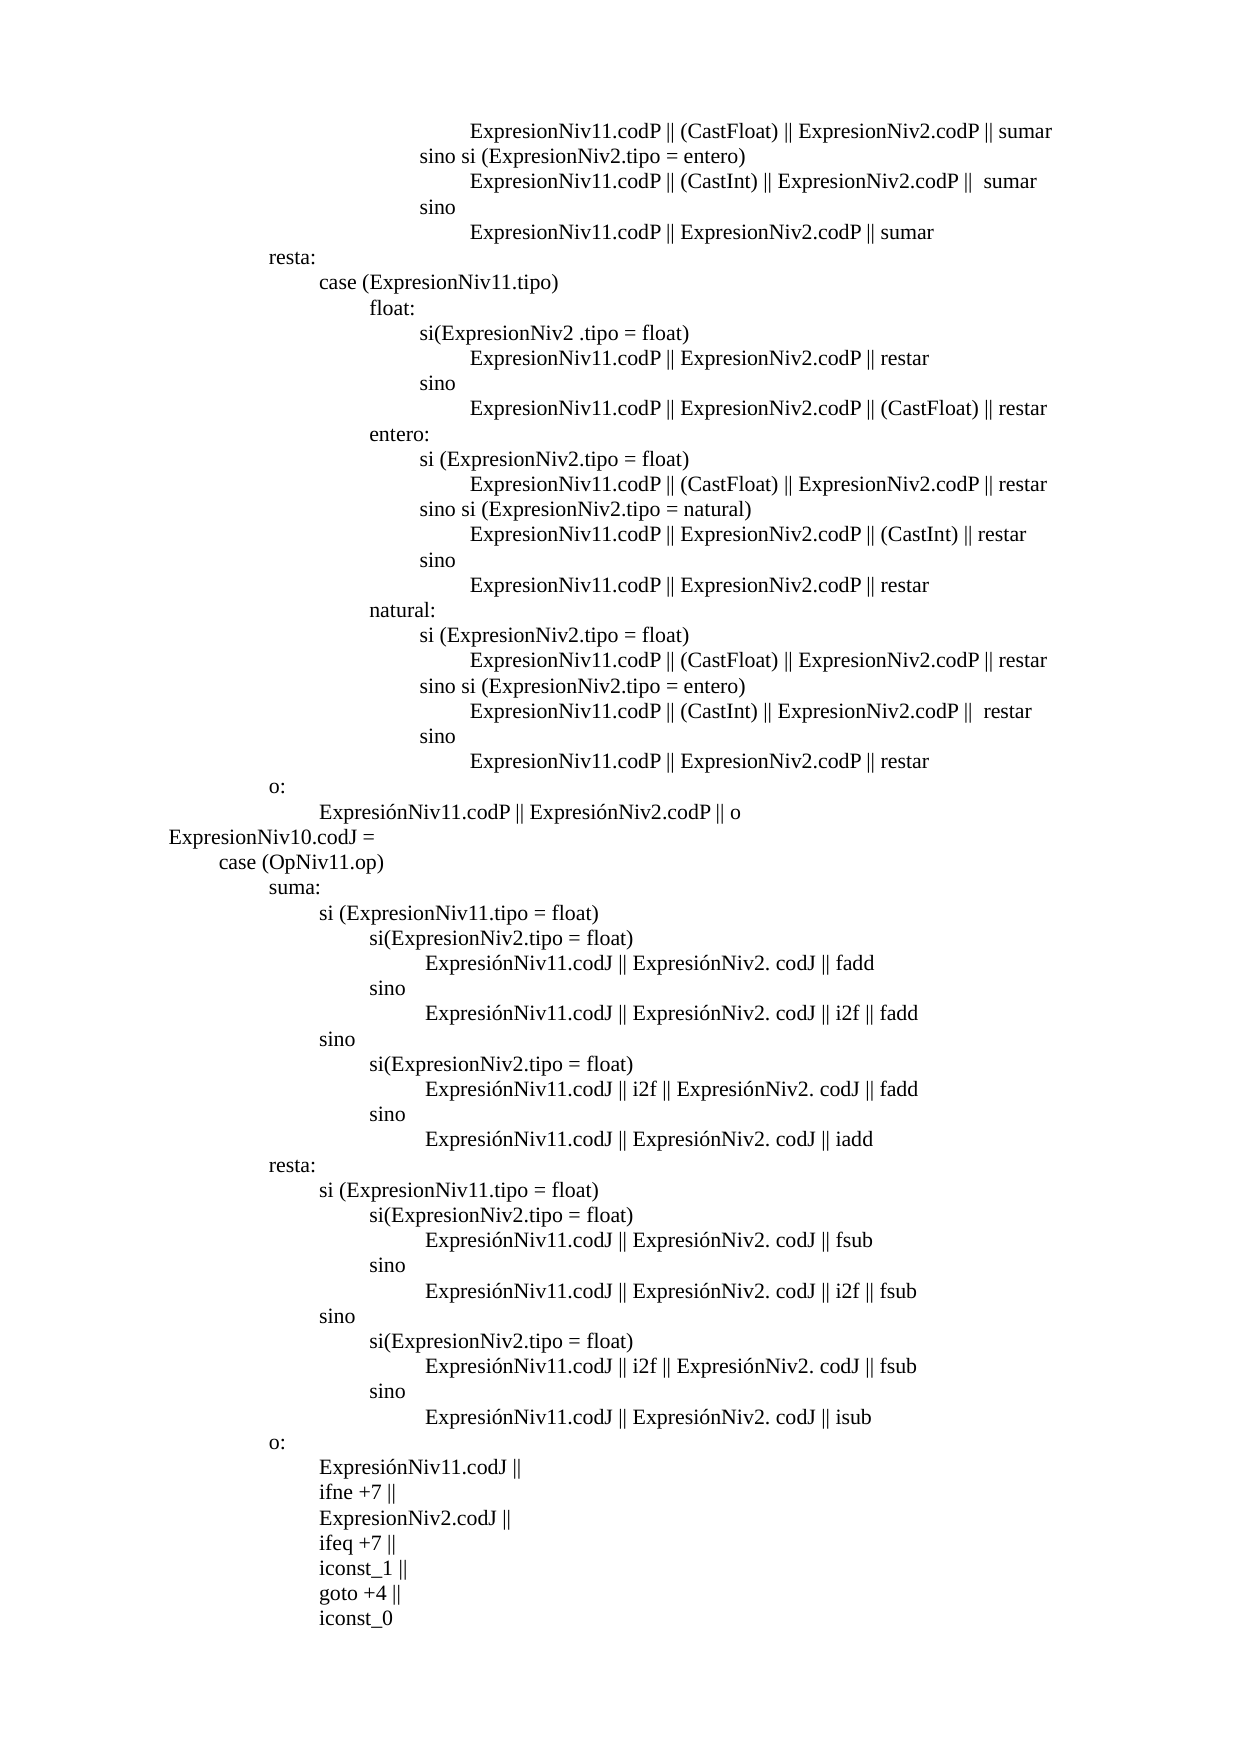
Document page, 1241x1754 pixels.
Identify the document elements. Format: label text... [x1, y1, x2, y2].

text sino [118, 194, 1122, 219]
text sino [118, 1101, 1122, 1126]
text ExpresionNiv11.codP || (CastFloat) || ExpresionNiv2.codP || restar [118, 471, 1122, 496]
text ExpresionNiv11.codP || ExpresionNiv2.codP || (CastInt) || restar [118, 521, 1122, 547]
text si (ExpresionNiv11.tipo = float) [118, 1177, 1122, 1202]
text si(ExpresionNiv2.tipo = float) [118, 925, 1122, 950]
text ExpresionNiv11.codP || ExpresionNiv2.codP || (CastFloat) || restar [118, 395, 1122, 421]
text ExpresiónNiv11.codP || ExpresiónNiv2.codP || o [118, 799, 1122, 824]
text ExpresionNiv11.codP || ExpresionNiv2.codP || restar [118, 748, 1122, 773]
text natural: [118, 597, 1122, 622]
text iconst_1 || [118, 1555, 1122, 1580]
text si(ExpresionNiv2 .tipo = float) [118, 320, 1122, 345]
text ExpresiónNiv11.codJ || ExpresiónNiv2. codJ || fsub [118, 1227, 1122, 1252]
text goto +4 || [118, 1580, 1122, 1605]
text ExpresionNiv11.codP || ExpresionNiv2.codP || restar [118, 345, 1122, 370]
text sino si (ExpresionNiv2.tipo = entero) [118, 673, 1122, 698]
text si(ExpresionNiv2.tipo = float) [118, 1051, 1122, 1076]
text ExpresiónNiv11.codJ || ExpresiónNiv2. codJ || isub [118, 1404, 1122, 1429]
text sino [118, 1378, 1122, 1404]
text float: [118, 294, 1122, 320]
text ExpresionNiv2.codJ || [118, 1504, 1122, 1530]
text resta: [118, 1152, 1122, 1177]
text o: [118, 1429, 1122, 1454]
text si (ExpresionNiv11.tipo = float) [118, 899, 1122, 925]
text ExpresionNiv11.codP || (CastFloat) || ExpresionNiv2.codP || sumar [118, 118, 1122, 143]
text sino [118, 370, 1122, 395]
text iconst_0 [118, 1605, 1122, 1631]
text sino [118, 1303, 1122, 1328]
text ExpresionNiv10.codJ = [118, 824, 1122, 849]
text ExpresiónNiv11.codJ || ExpresiónNiv2. codJ || i2f || fsub [118, 1278, 1122, 1303]
text ExpresionNiv11.codP || (CastInt) || ExpresionNiv2.codP || restar [118, 698, 1122, 723]
text sino si (ExpresionNiv2.tipo = entero) [118, 143, 1122, 168]
text ExpresionNiv11.codP || (CastFloat) || ExpresionNiv2.codP || restar [118, 647, 1122, 673]
text suma: [118, 874, 1122, 899]
text case (ExpresionNiv11.tipo) [118, 269, 1122, 294]
text entero: [118, 421, 1122, 446]
text sino si (ExpresionNiv2.tipo = natural) [118, 496, 1122, 521]
text si (ExpresionNiv2.tipo = float) [118, 446, 1122, 471]
text sino [118, 1026, 1122, 1051]
text ExpresionNiv11.codP || (CastInt) || ExpresionNiv2.codP || sumar [118, 168, 1122, 194]
text ifne +7 || [118, 1479, 1122, 1504]
text resta: [118, 244, 1122, 269]
text ExpresiónNiv11.codJ || i2f || ExpresiónNiv2. codJ || fadd [118, 1076, 1122, 1101]
text ExpresiónNiv11.codJ || ExpresiónNiv2. codJ || iadd [118, 1126, 1122, 1152]
text si(ExpresionNiv2.tipo = float) [118, 1328, 1122, 1353]
text ExpresiónNiv11.codJ || i2f || ExpresiónNiv2. codJ || fsub [118, 1353, 1122, 1378]
text ExpresiónNiv11.codJ || ExpresiónNiv2. codJ || i2f || fadd [118, 1000, 1122, 1026]
text ExpresiónNiv11.codJ || ExpresiónNiv2. codJ || fadd [118, 950, 1122, 975]
text sino [118, 975, 1122, 1000]
text sino [118, 547, 1122, 572]
text ExpresionNiv11.codP || ExpresionNiv2.codP || restar [118, 572, 1122, 597]
text ExpresionNiv11.codP || ExpresionNiv2.codP || sumar [118, 219, 1122, 244]
text ExpresiónNiv11.codJ || [118, 1454, 1122, 1479]
text case (OpNiv11.op) [118, 849, 1122, 874]
text sino [118, 1252, 1122, 1278]
text ifeq +7 || [118, 1530, 1122, 1555]
text sino [118, 723, 1122, 748]
text si(ExpresionNiv2.tipo = float) [118, 1202, 1122, 1227]
text o: [118, 773, 1122, 799]
text si (ExpresionNiv2.tipo = float) [118, 622, 1122, 647]
